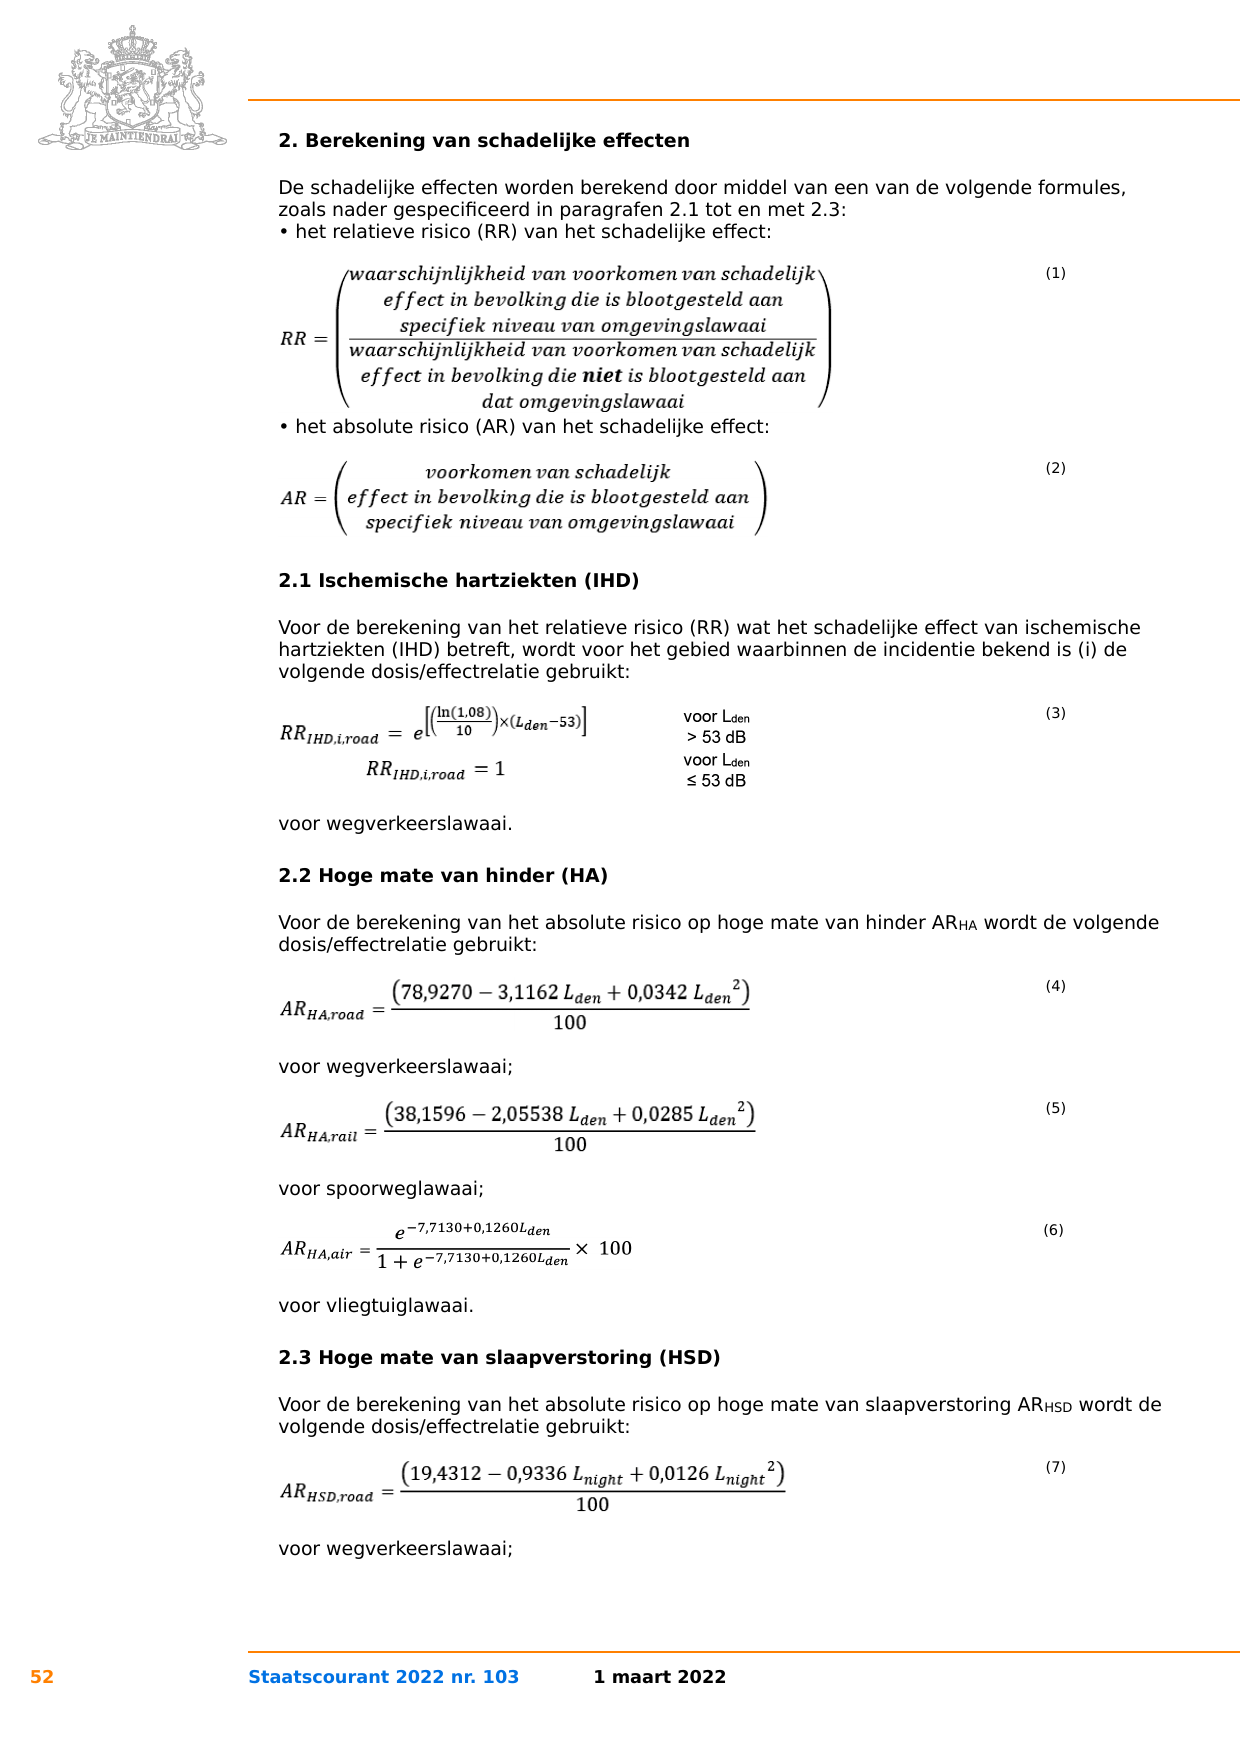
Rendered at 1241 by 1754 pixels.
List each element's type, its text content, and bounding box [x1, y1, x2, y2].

picture [278, 977, 751, 1031]
table_header (7) [1039, 1459, 1163, 1516]
table_header [278, 265, 1039, 416]
subtitle 2.1 Ischemische hartziekten (IHD) [278, 570, 1163, 592]
table_header (3) [1039, 705, 1163, 791]
text voor wegverkeerslawaai. [278, 813, 1163, 834]
text voor wegverkeerslawaai; [278, 1056, 1163, 1078]
picture [278, 264, 834, 413]
subtitle 2.3 Hoge mate van slaapverstoring (HSD) [278, 1347, 1163, 1368]
table_header [278, 1459, 1039, 1516]
table_header [278, 1222, 1037, 1273]
text Voor de berekening van het relatieve risico (RR) wat het schadelijke effect van ischemische hartziekten (IHD) betreft, wordt voor het gebied waarbinnen de incidentie bekend is (i) de volgende dosis/effectrelatie gebruikt: [278, 617, 1163, 683]
text Voor de berekening van het absolute risico op hoge mate van hinder ARHA wordt de volgende dosis/effectrelatie gebruikt: [278, 912, 1163, 956]
text voor wegverkeerslawaai; [278, 1538, 1163, 1560]
picture [278, 1459, 787, 1513]
picture [278, 1099, 757, 1153]
table_header (4) [1039, 978, 1163, 1034]
table_header (2) [1039, 460, 1163, 540]
subtitle 2.2 Hoge mate van hinder (HA) [278, 864, 1163, 887]
text • het relatieve risico (RR) van het schadelijke effect: [278, 221, 1163, 243]
table_header (5) [1039, 1100, 1163, 1156]
table_header [278, 460, 1039, 540]
picture [278, 459, 769, 537]
text Voor de berekening van het absolute risico op hoge mate van slaapverstoring ARHSD wordt de volgende dosis/effectrelatie gebruikt: [278, 1393, 1163, 1437]
picture [278, 704, 751, 788]
text • het absolute risico (AR) van het schadelijke effect: [278, 416, 1163, 438]
table_header (1) [1039, 265, 1163, 416]
table_header [278, 705, 1039, 791]
picture [38, 25, 227, 150]
table_header [278, 978, 1039, 1034]
subtitle 2. Berekening van schadelijke effecten [278, 130, 1163, 152]
picture [278, 1222, 633, 1270]
text De schadelijke effecten worden berekend door middel van een van de volgende formules, zoals nader gespecificeerd in paragrafen 2.1 tot en met 2.3: [278, 177, 1163, 221]
text voor vliegtuiglawaai. [278, 1294, 1163, 1317]
table_header (6) [1037, 1222, 1163, 1273]
table_header [278, 1100, 1039, 1156]
text voor spoorweglawaai; [278, 1178, 1163, 1200]
